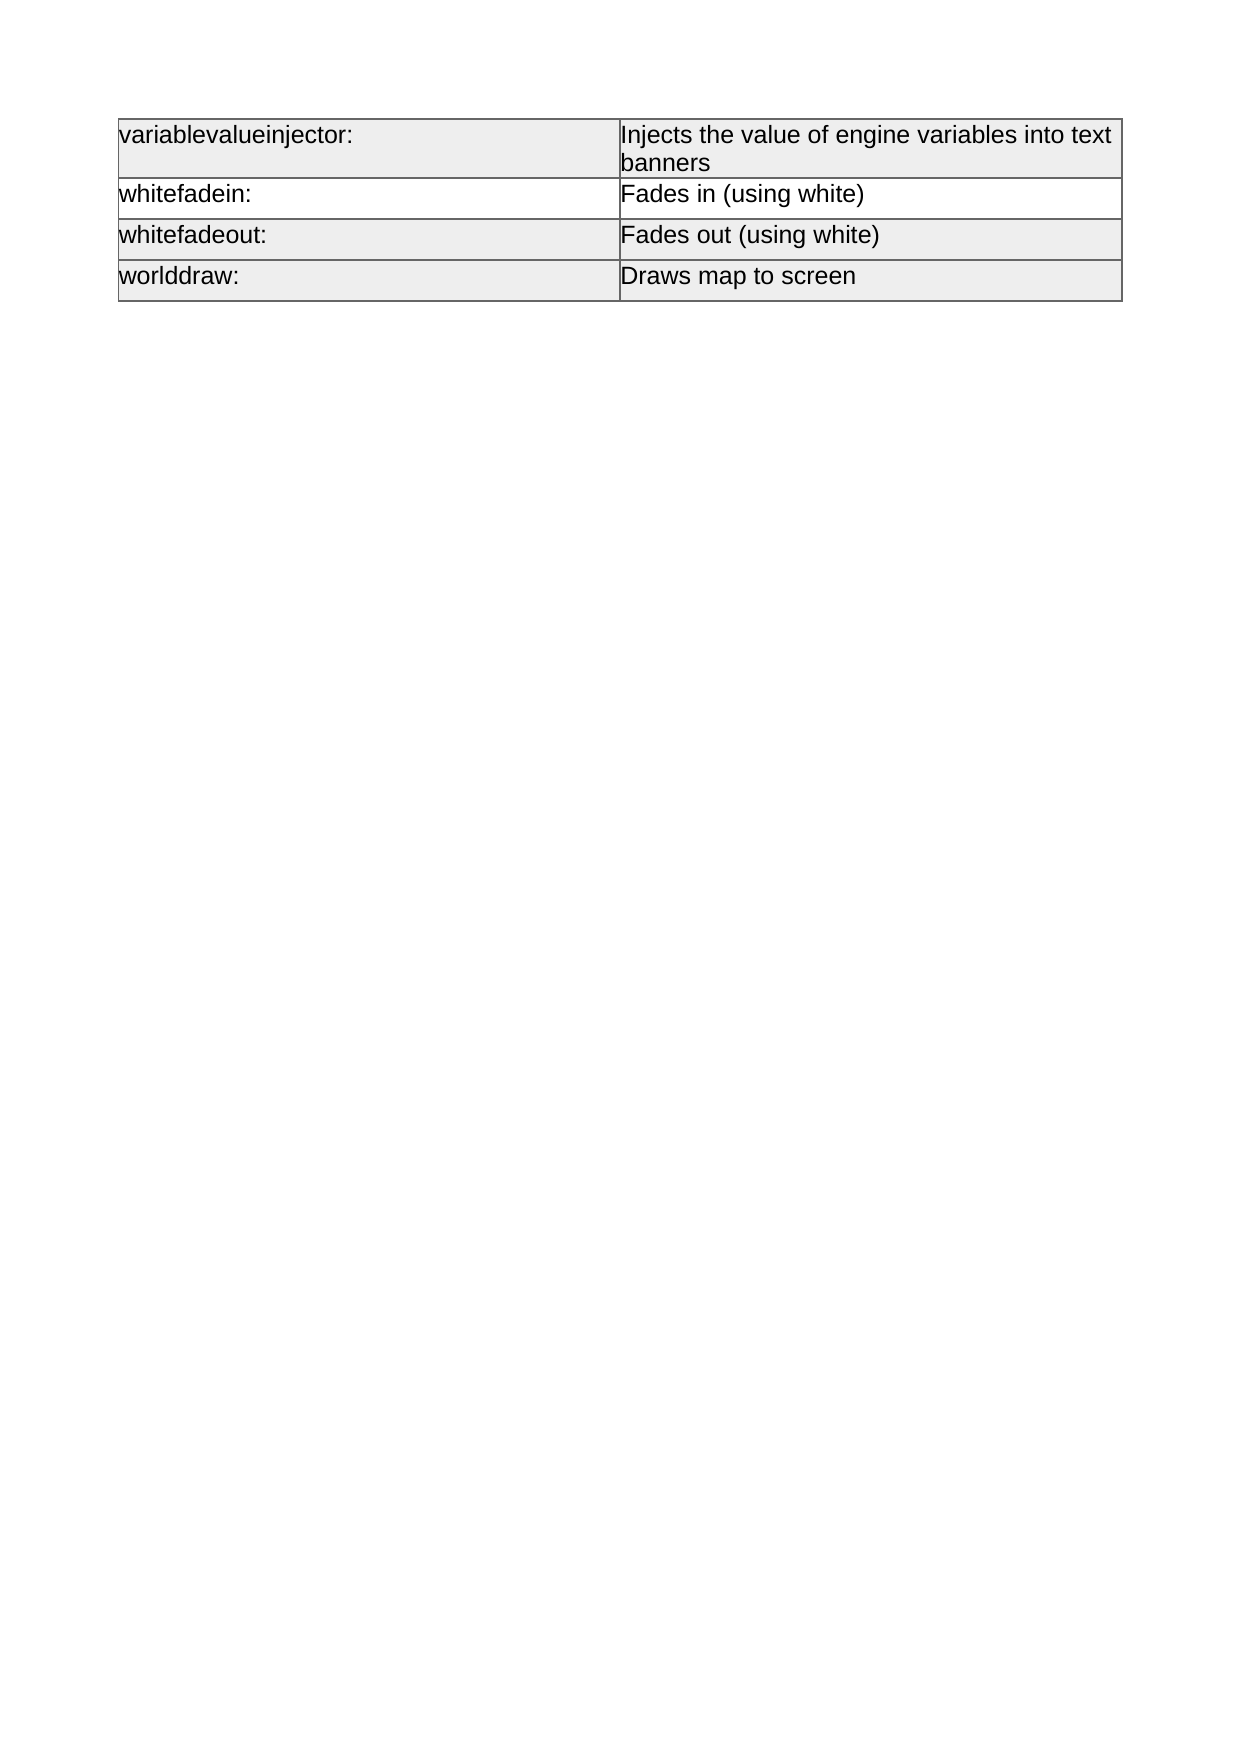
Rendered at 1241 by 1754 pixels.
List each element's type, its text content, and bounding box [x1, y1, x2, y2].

table_cell variablevalueinjector: [119, 120, 619, 177]
table_cell whitefadein: [119, 179, 619, 218]
table_cell Fades out (using white) [621, 220, 1121, 259]
table_cell Injects the value of engine variables into text banners [621, 120, 1121, 177]
table_cell Draws map to screen [621, 261, 1121, 300]
table_cell worlddraw: [119, 261, 619, 300]
table_cell whitefadeout: [119, 220, 619, 259]
table_cell Fades in (using white) [621, 179, 1121, 218]
